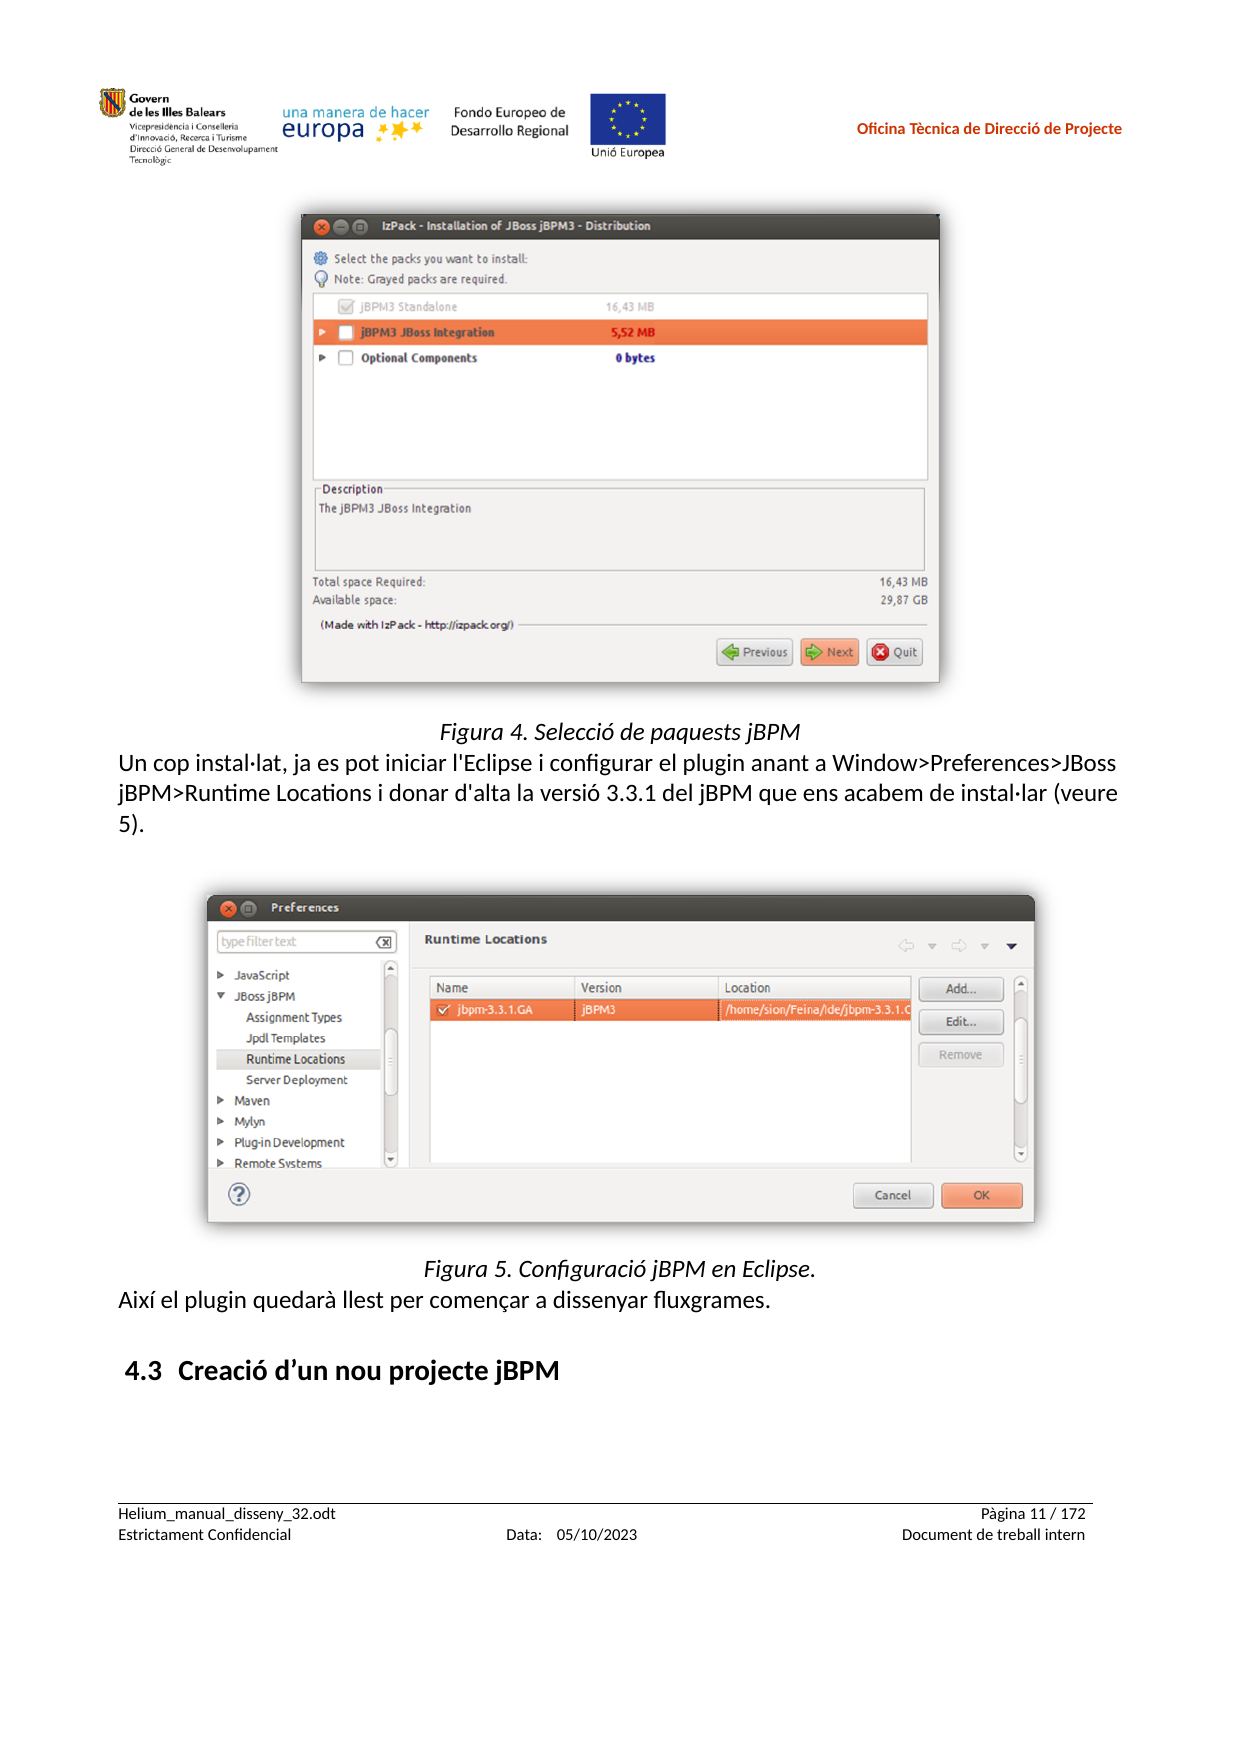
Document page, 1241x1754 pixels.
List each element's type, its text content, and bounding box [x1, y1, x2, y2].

text Figura 5. Configuració jBPM en Eclipse. [175, 1254, 1065, 1284]
subtitle Creació d’un nou projecte jBPM [118, 1352, 1122, 1388]
picture [175, 863, 1065, 1254]
text Així el plugin quedarà llest per començar a dissenyar fluxgrames. [118, 851, 1122, 1314]
text Figura 4. Selecció de paquests jBPM [267, 717, 973, 747]
picture [267, 180, 974, 717]
text Un cop instal·lat, ja es pot iniciar l'Eclipse i configurar el plugin anant a Window>Preferences>JBoss jBPM>Runtime Locations i donar d'alta la versió 3.3.1 del jBPM que ens acabem de instal·lar (veure 5). [118, 168, 1122, 838]
picture [99, 87, 668, 166]
